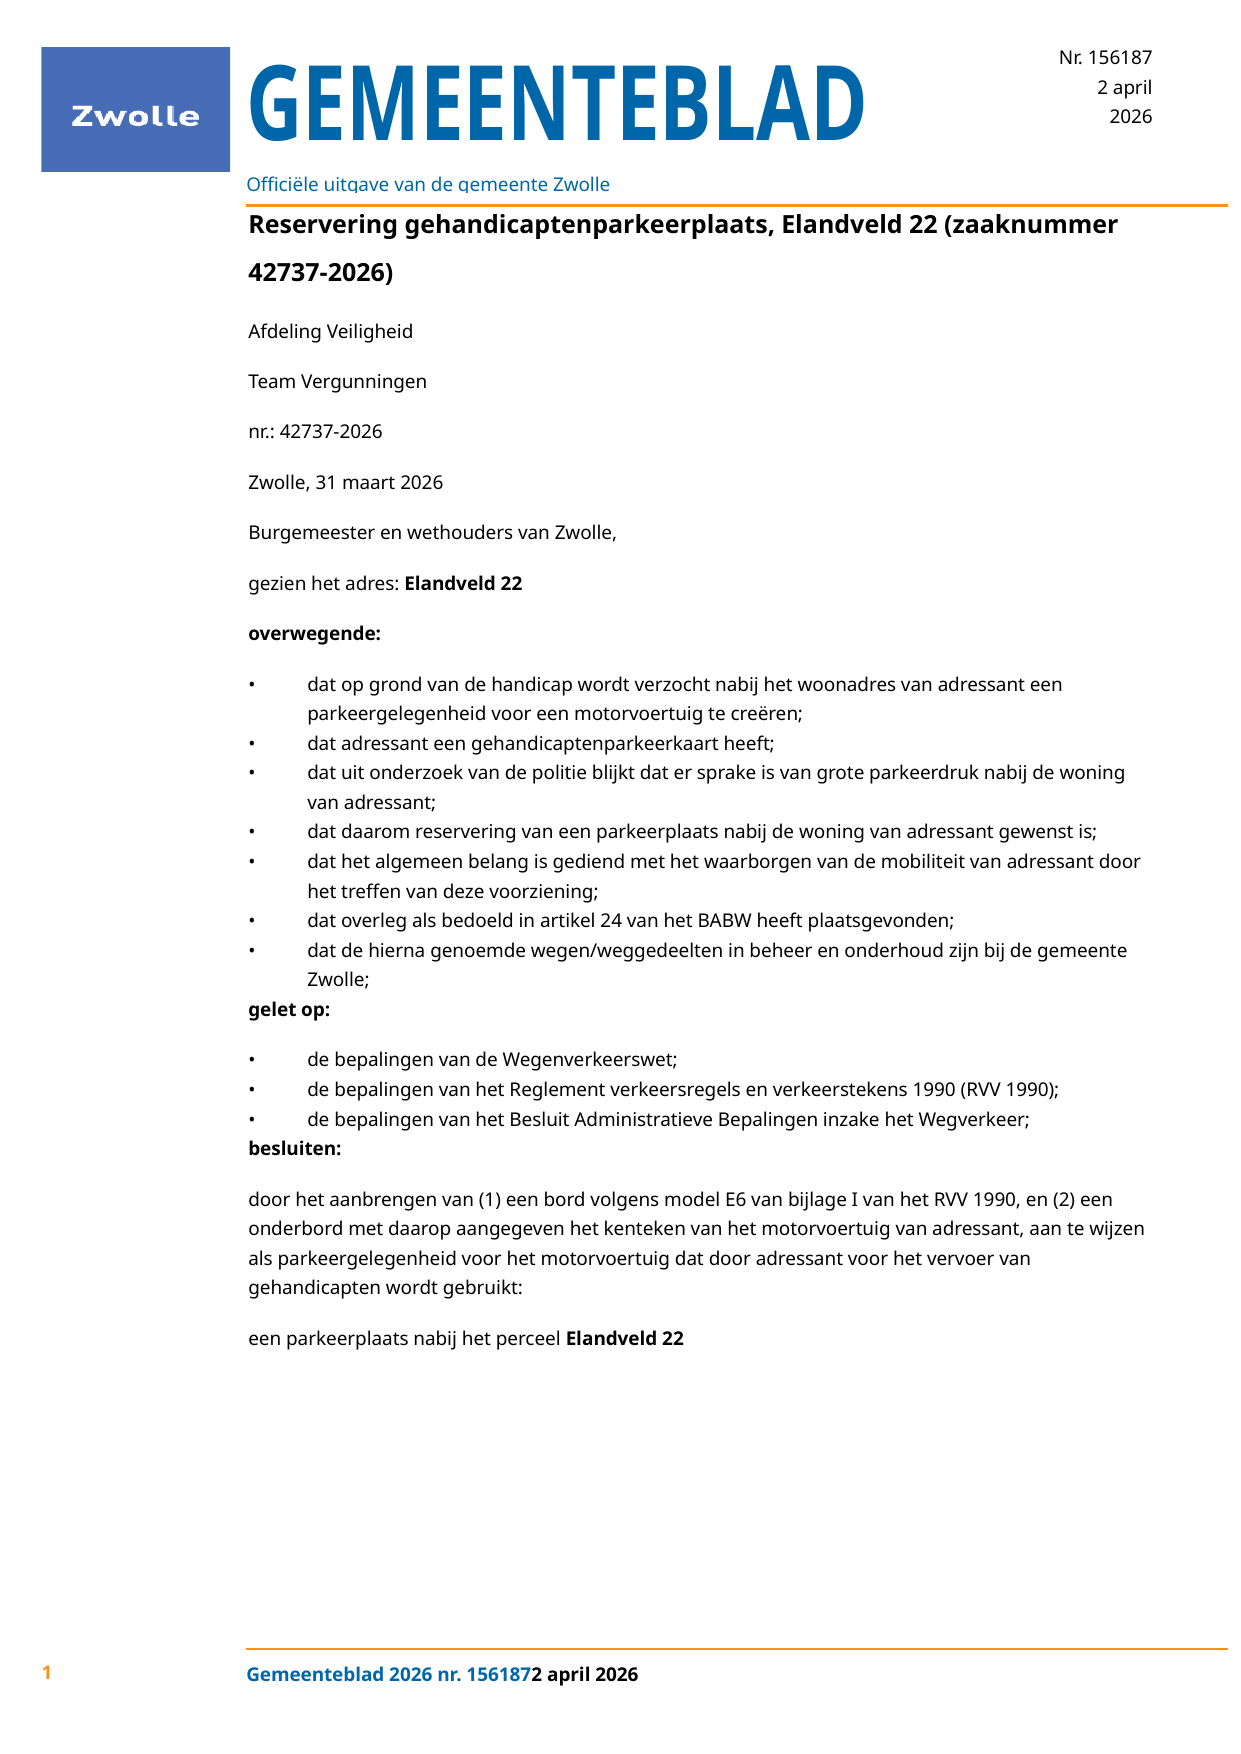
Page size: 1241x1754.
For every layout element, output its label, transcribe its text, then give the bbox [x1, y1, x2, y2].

list dat het algemeen belang is gediend met het waarborgen van de mobiliteit van adressant door het treffen van deze voorziening; [248, 848, 1152, 904]
text Zwolle, 31 maart 2026 [248, 469, 1152, 495]
list de bepalingen van de Wegenverkeerswet; [248, 1047, 1152, 1072]
text overwegende: [248, 620, 1152, 646]
list dat adressant een gehandicaptenparkeerkaart heeft; [248, 730, 1152, 756]
list de bepalingen van het Reglement verkeersregels en verkeerstekens 1990 (RVV 1990); [248, 1076, 1152, 1102]
text nr.: 42737-2026 [248, 419, 1152, 444]
list de bepalingen van het Besluit Administratieve Bepalingen inzake het Wegverkeer; [248, 1106, 1152, 1132]
text Reservering gehandicaptenparkeerplaats, Elandveld 22 (zaaknummer 42737-2026) [248, 207, 1152, 288]
text Afdeling Veiligheid [248, 318, 1152, 344]
list dat overleg als bedoeld in artikel 24 van het BABW heeft plaatsgevonden; [248, 907, 1152, 933]
text gezien het adres: Elandveld 22 [248, 570, 1152, 596]
text door het aanbrengen van (1) een bord volgens model E6 van bijlage I van het RVV 1990, en (2) een onderbord met daarop aangegeven het kenteken van het motorvoertuig van adressant, aan te wijzen als parkeergelegenheid voor het motorvoertuig dat door adressant voor het vervoer van gehandicapten wordt gebruikt: [248, 1186, 1152, 1300]
text een parkeerplaats nabij het perceel Elandveld 22 [248, 1325, 1152, 1351]
text gelet op: [248, 996, 1152, 1022]
list dat uit onderzoek van de politie blijkt dat er sprake is van grote parkeerdruk nabij de woning van adressant; [248, 759, 1152, 815]
text Team Vergunningen [248, 368, 1152, 394]
picture [41, 47, 231, 172]
list dat daarom reservering van een parkeerplaats nabij de woning van adressant gewenst is; [248, 819, 1152, 844]
text besluiten: [248, 1135, 1152, 1161]
list dat op grond van de handicap wordt verzocht nabij het woonadres van adressant een parkeergelegenheid voor een motorvoertuig te creëren; [248, 671, 1152, 726]
list dat de hierna genoemde wegen/weggedeelten in beheer en onderhoud zijn bij de gemeente Zwolle; [248, 937, 1152, 992]
text Burgemeester en wethouders van Zwolle, [248, 519, 1152, 545]
